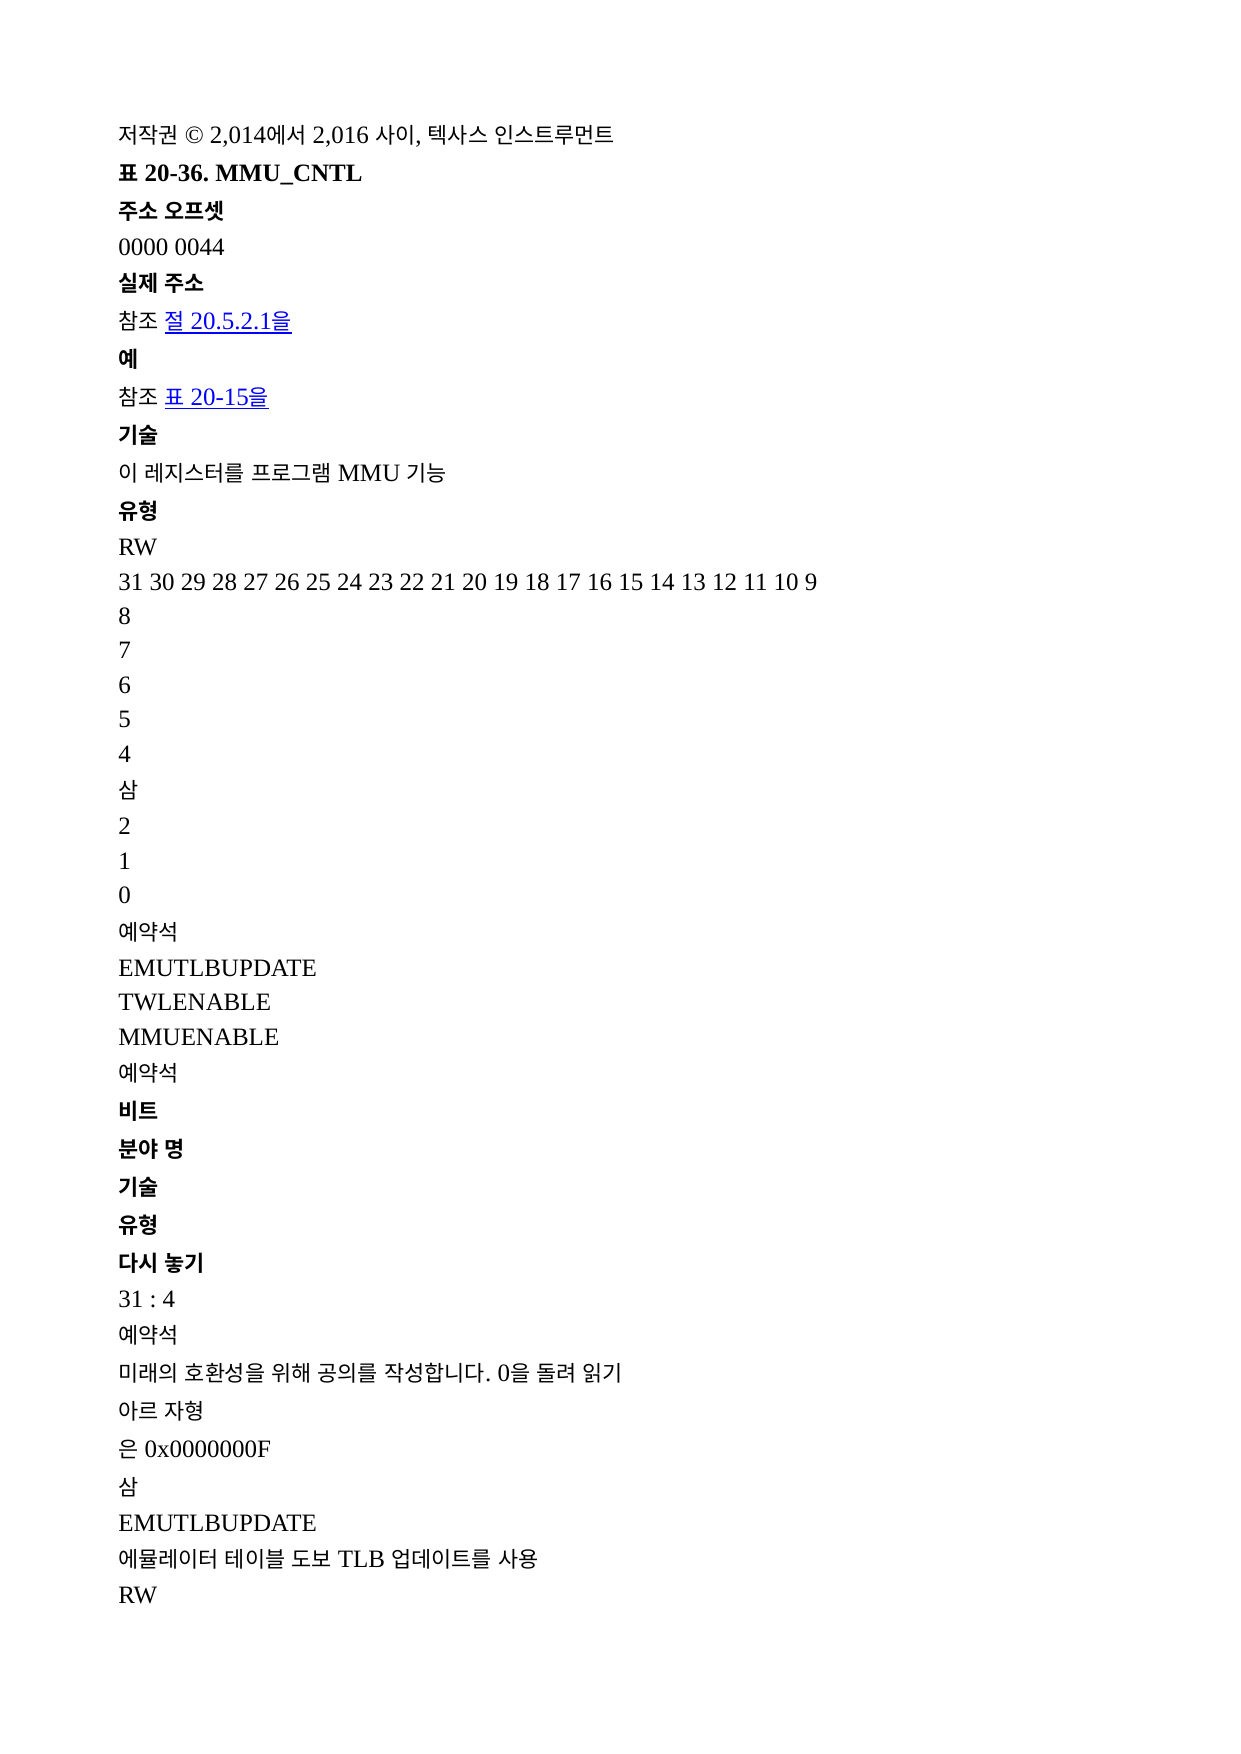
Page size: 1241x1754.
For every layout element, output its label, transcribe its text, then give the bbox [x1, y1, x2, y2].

text 분야 명 [118, 1132, 1122, 1164]
text TWLENABLE [118, 987, 1122, 1016]
text RW [118, 532, 1122, 561]
text EMUTLBUPDATE [118, 1508, 1122, 1537]
text 4 [118, 739, 1122, 768]
text 유형 [118, 1208, 1122, 1239]
text 삼 [118, 1470, 1122, 1502]
text 참조 절 20.5.2.1을 [118, 304, 1122, 336]
text 31 30 29 28 27 26 25 24 23 22 21 20 19 18 17 16 15 14 13 12 11 10 9 [118, 567, 1122, 595]
text 2 [118, 811, 1122, 840]
text 미래의 호환성을 위해 공의를 작성합니다. 0을 돌려 읽기 [118, 1356, 1122, 1388]
text 예 [118, 342, 1122, 374]
text 0 [118, 880, 1122, 909]
text 0000 0044 [118, 232, 1122, 261]
text 은 0x0000000F [118, 1432, 1122, 1464]
text 비트 [118, 1094, 1122, 1126]
text 기술 [118, 418, 1122, 450]
text EMUTLBUPDATE [118, 953, 1122, 982]
text 유형 [118, 494, 1122, 526]
text 삼 [118, 773, 1122, 805]
text 기술 [118, 1170, 1122, 1202]
text 아르 자형 [118, 1394, 1122, 1426]
text 예약석 [118, 1056, 1122, 1088]
text 참조 표 20-15을 [118, 380, 1122, 412]
text 저작권 © 2,014에서 2,016 사이, 텍사스 인스트루먼트 [118, 118, 1122, 150]
text 에뮬레이터 테이블 도보 TLB 업데이트를 사용 [118, 1542, 1122, 1574]
text 이 레지스터를 프로그램 MMU 기능 [118, 456, 1122, 488]
text 다시 놓기 [118, 1246, 1122, 1277]
text 31 : 4 [118, 1284, 1122, 1312]
text 6 [118, 670, 1122, 699]
text RW [118, 1580, 1122, 1609]
text 실제 주소 [118, 266, 1122, 298]
text 표 20-36. MMU_CNTL [118, 156, 1122, 188]
text 8 [118, 601, 1122, 630]
text 주소 오프셋 [118, 194, 1122, 226]
text 1 [118, 846, 1122, 875]
text 5 [118, 704, 1122, 733]
text 예약석 [118, 915, 1122, 947]
text 7 [118, 636, 1122, 664]
text MMUENABLE [118, 1022, 1122, 1051]
text 예약석 [118, 1318, 1122, 1350]
